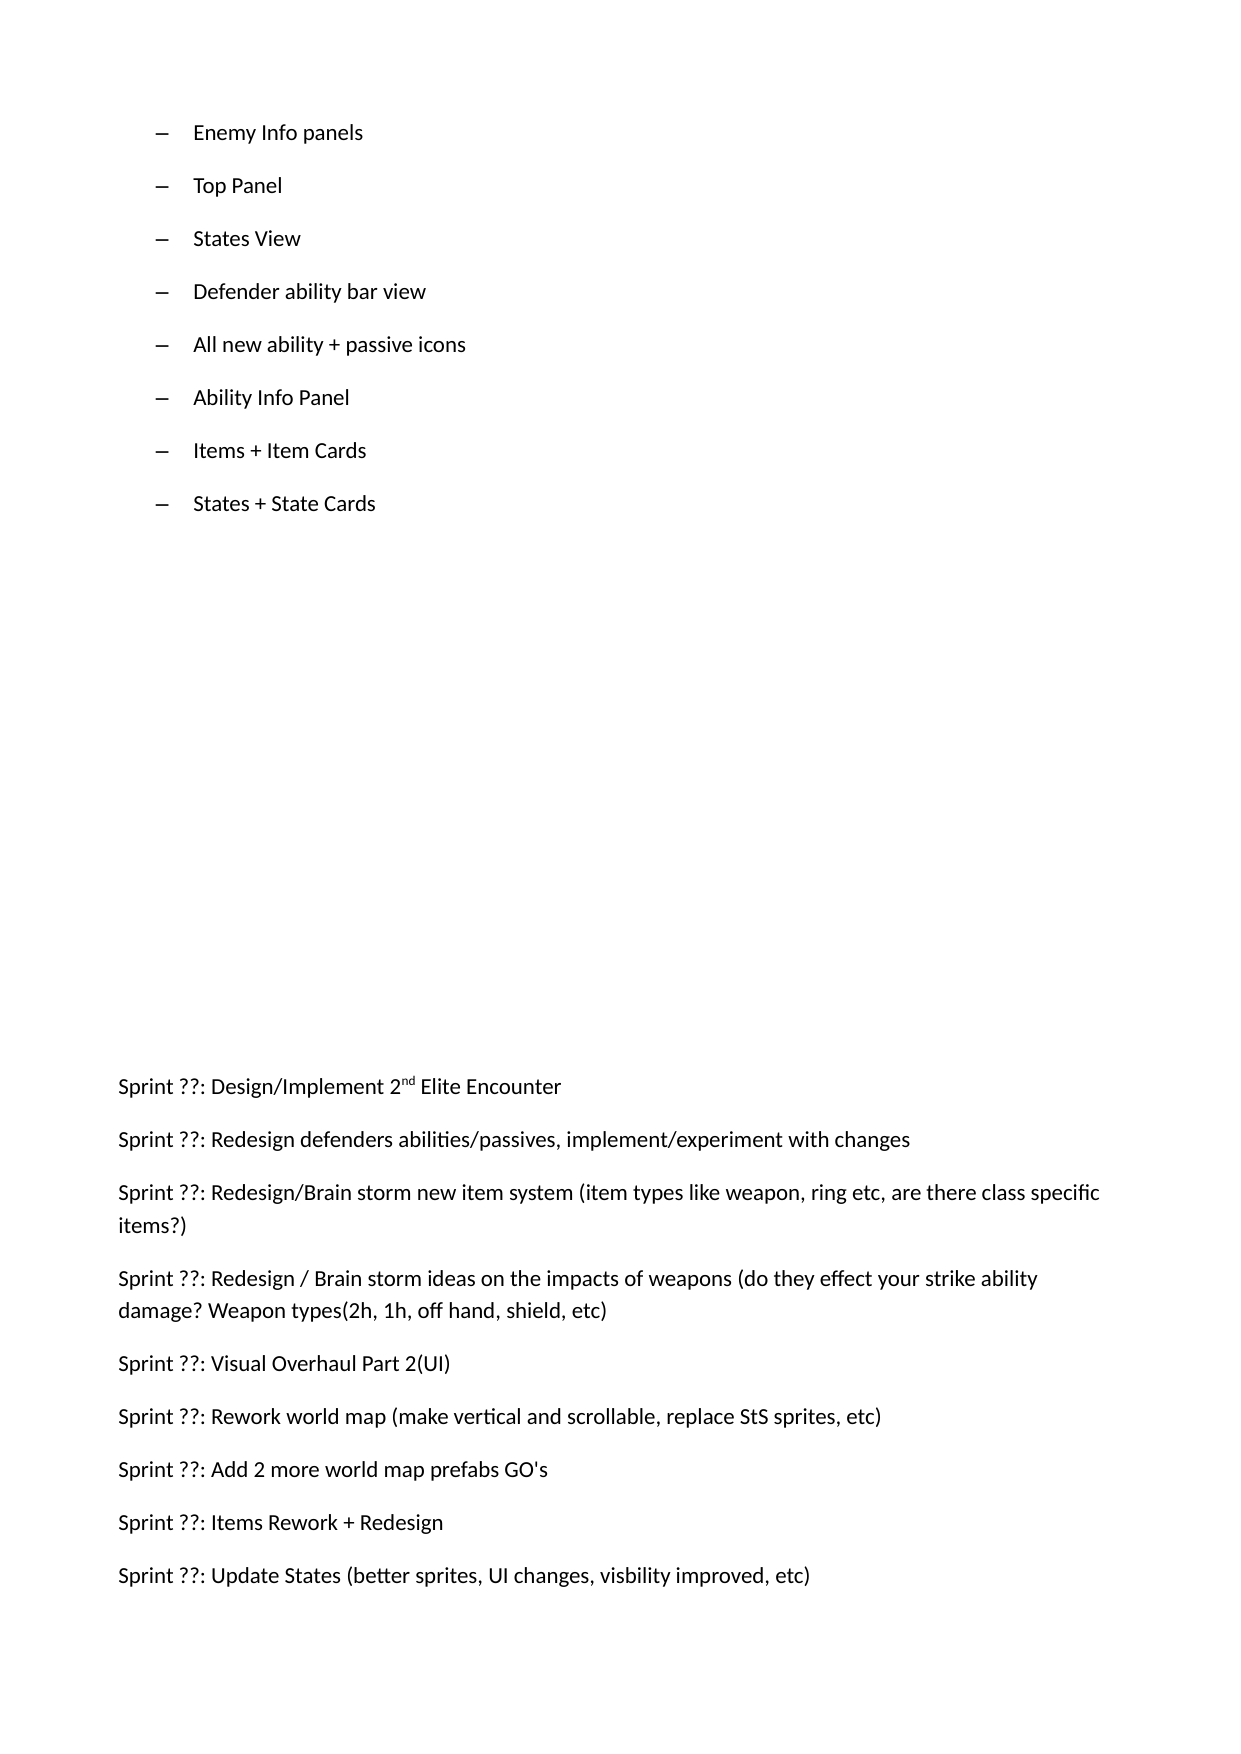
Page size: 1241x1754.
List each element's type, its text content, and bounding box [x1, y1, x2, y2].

list Top Panel [156, 171, 1122, 199]
list States + State Cards [156, 489, 1122, 517]
list Ability Info Panel [156, 383, 1122, 411]
list States View [156, 224, 1122, 252]
list Enemy Info panels [156, 118, 1122, 146]
text Sprint ??: Rework world map (make vertical and scrollable, replace StS sprites, etc) [118, 1402, 1122, 1430]
text Sprint ??: Add 2 more world map prefabs GO's [118, 1455, 1122, 1483]
list All new ability + passive icons [156, 330, 1122, 358]
text Sprint ??: Redesign / Brain storm ideas on the impacts of weapons (do they effect your strike ability damage? Weapon types(2h, 1h, off hand, shield, etc) [118, 1264, 1122, 1324]
text Sprint ??: Update States (better sprites, UI changes, visbility improved, etc) [118, 1561, 1122, 1589]
text Sprint ??: Design/Implement 2nd Elite Encounter [118, 1072, 1122, 1101]
text Sprint ??: Redesign/Brain storm new item system (item types like weapon, ring etc, are there class specific items?) [118, 1178, 1122, 1239]
list Items + Item Cards [156, 436, 1122, 464]
text Sprint ??: Visual Overhaul Part 2(UI) [118, 1349, 1122, 1377]
text Sprint ??: Items Rework + Redesign [118, 1508, 1122, 1536]
list Defender ability bar view [156, 277, 1122, 305]
text Sprint ??: Redesign defenders abilities/passives, implement/experiment with changes [118, 1126, 1122, 1153]
